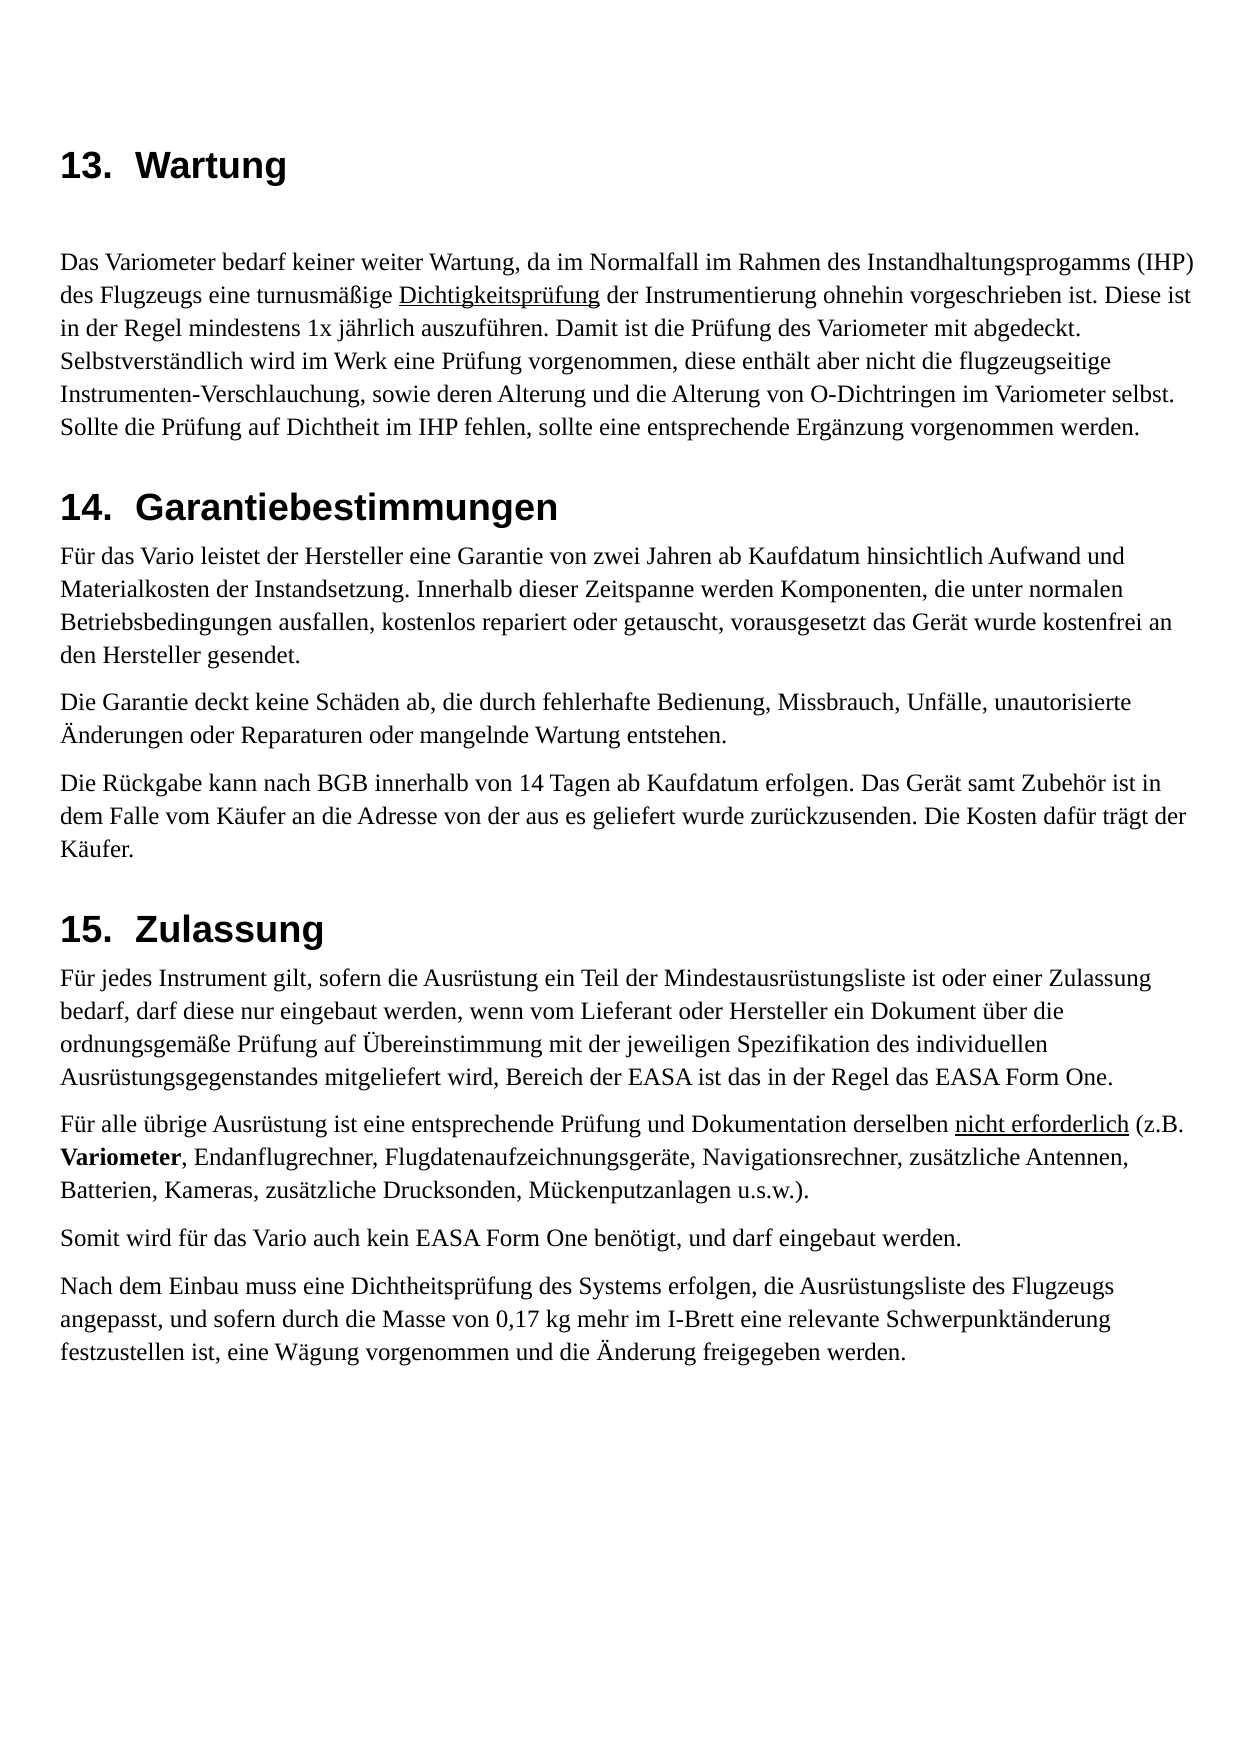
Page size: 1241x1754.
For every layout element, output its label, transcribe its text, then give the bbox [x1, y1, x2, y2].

text Die Garantie deckt keine Schäden ab, die durch fehlerhafte Bedienung, Missbrauch, Unfälle, unautorisierte Änderungen oder Reparaturen oder mangelnde Wartung entstehen. [60, 687, 1207, 749]
text Die Rückgabe kann nach BGB innerhalb von 14 Tagen ab Kaufdatum erfolgen. Das Gerät samt Zubehör ist in dem Falle vom Käufer an die Adresse von der aus es geliefert wurde zurückzusenden. Die Kosten dafür trägt der Käufer. [60, 768, 1207, 863]
subtitle Zulassung [60, 907, 1207, 950]
text Für jedes Instrument gilt, sofern die Ausrüstung ein Teil der Mindestausrüstungsliste ist oder einer Zulassung bedarf, darf diese nur eingebaut werden, wenn vom Lieferant oder Hersteller ein Dokument über die ordnungsgemäße Prüfung auf Übereinstimmung mit der jeweiligen Spezifikation des individuellen Ausrüstungsgegenstandes mitgeliefert wird, Bereich der EASA ist das in der Regel das EASA Form One. [60, 963, 1207, 1091]
text Für alle übrige Ausrüstung ist eine entsprechende Prüfung und Dokumentation derselben nicht erforderlich (z.B. Variometer, Endanflugrechner, Flugdatenaufzeichnungsgeräte, Navigationsrechner, zusätzliche Antennen, Batterien, Kameras, zusätzliche Drucksonden, Mückenputzanlagen u.s.w.). [60, 1109, 1207, 1204]
subtitle Wartung [60, 143, 1207, 187]
text Nach dem Einbau muss eine Dichtheitsprüfung des Systems erfolgen, die Ausrüstungsliste des Flugzeugs angepasst, und sofern durch die Masse von 0,17 kg mehr im I-Brett eine relevante Schwerpunktänderung festzustellen ist, eine Wägung vorgenommen und die Änderung freigegeben werden. [60, 1271, 1207, 1366]
subtitle Garantiebestimmungen [60, 484, 1207, 528]
text Für das Vario leistet der Hersteller eine Garantie von zwei Jahren ab Kaufdatum hinsichtlich Aufwand und Materialkosten der Instandsetzung. Innerhalb dieser Zeitspanne werden Komponenten, die unter normalen Betriebsbedingungen ausfallen, kostenlos repariert oder getauscht, vorausgesetzt das Gerät wurde kostenfrei an den Hersteller gesendet. [60, 541, 1207, 668]
text Das Variometer bedarf keiner weiter Wartung, da im Normalfall im Rahmen des Instandhaltungsprogamms (IHP) des Flugzeugs eine turnusmäßige Dichtigkeitsprüfung der Instrumentierung ohnehin vorgeschrieben ist. Diese ist in der Regel mindestens 1x jährlich auszuführen. Damit ist die Prüfung des Variometer mit abgedeckt. Selbstverständlich wird im Werk eine Prüfung vorgenommen, diese enthält aber nicht die flugzeugseitige Instrumenten-Verschlauchung, sowie deren Alterung und die Alterung von O-Dichtringen im Variometer selbst. Sollte die Prüfung auf Dichtheit im IHP fehlen, sollte eine entsprechende Ergänzung vorgenommen werden. [60, 247, 1207, 441]
text Somit wird für das Vario auch kein EASA Form One benötigt, und darf eingebaut werden. [60, 1223, 1207, 1252]
